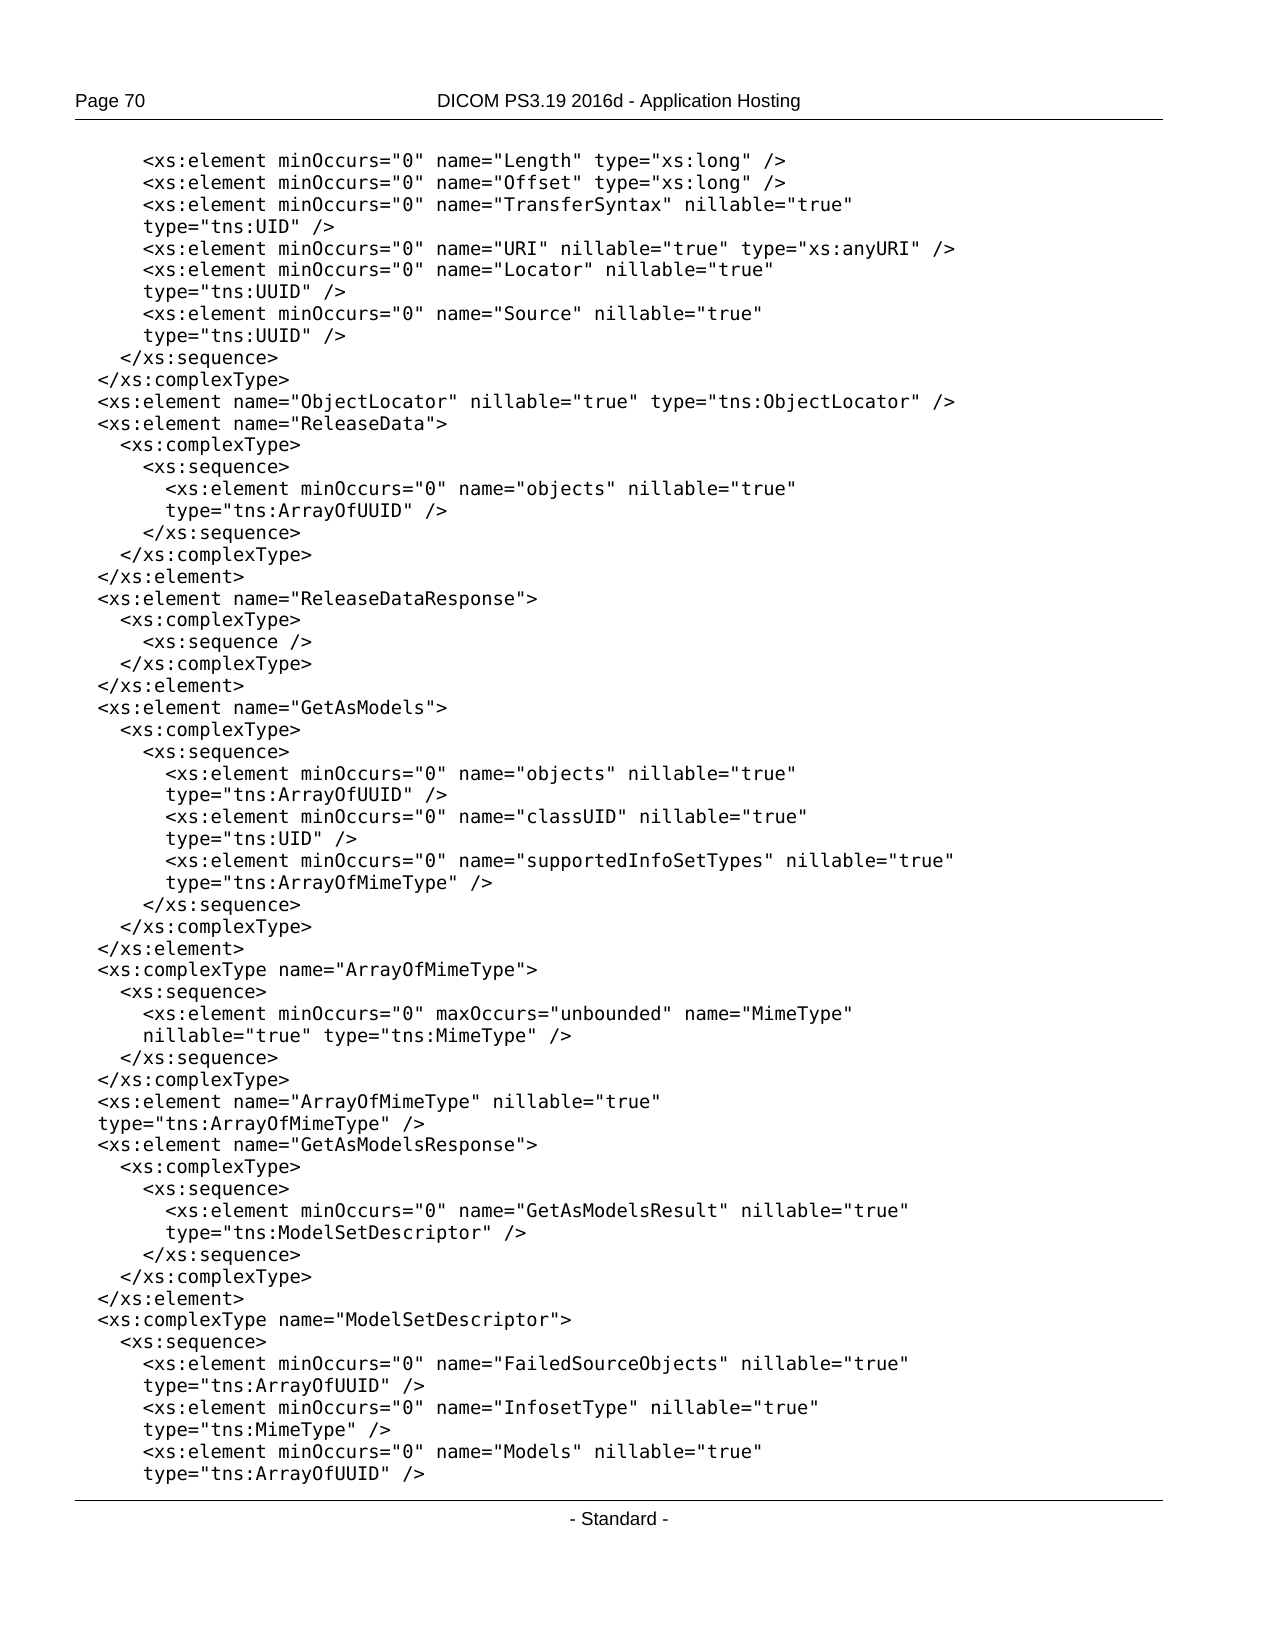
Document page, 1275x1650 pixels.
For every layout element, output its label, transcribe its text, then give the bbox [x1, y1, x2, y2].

text <xs:element minOccurs="0" name="Length" type="xs:long" /> <xs:element minOccurs="0" name="Offset" type="xs:long" /> <xs:element minOccurs="0" name="TransferSyntax" nillable="true" type="tns:UID" /> <xs:element minOccurs="0" name="URI" nillable="true" type="xs:anyURI" /> <xs:element minOccurs="0" name="Locator" nillable="true" type="tns:UUID" /> <xs:element minOccurs="0" name="Source" nillable="true" type="tns:UUID" /> </xs:sequence> </xs:complexType> <xs:element name="ObjectLocator" nillable="true" type="tns:ObjectLocator" /> <xs:element name="ReleaseData"> <xs:complexType> <xs:sequence> <xs:element minOccurs="0" name="objects" nillable="true" type="tns:ArrayOfUUID" /> </xs:sequence> </xs:complexType> </xs:element> <xs:element name="ReleaseDataResponse"> <xs:complexType> <xs:sequence /> </xs:complexType> </xs:element> <xs:element name="GetAsModels"> <xs:complexType> <xs:sequence> <xs:element minOccurs="0" name="objects" nillable="true" type="tns:ArrayOfUUID" /> <xs:element minOccurs="0" name="classUID" nillable="true" type="tns:UID" /> <xs:element minOccurs="0" name="supportedInfoSetTypes" nillable="true" type="tns:ArrayOfMimeType" /> </xs:sequence> </xs:complexType> </xs:element> <xs:complexType name="ArrayOfMimeType"> <xs:sequence> <xs:element minOccurs="0" maxOccurs="unbounded" name="MimeType" nillable="true" type="tns:MimeType" /> </xs:sequence> </xs:complexType> <xs:element name="ArrayOfMimeType" nillable="true" type="tns:ArrayOfMimeType" /> <xs:element name="GetAsModelsResponse"> <xs:complexType> <xs:sequence> <xs:element minOccurs="0" name="GetAsModelsResult" nillable="true" type="tns:ModelSetDescriptor" /> </xs:sequence> </xs:complexType> </xs:element> <xs:complexType name="ModelSetDescriptor"> <xs:sequence> <xs:element minOccurs="0" name="FailedSourceObjects" nillable="true" type="tns:ArrayOfUUID" /> <xs:element minOccurs="0" name="InfosetType" nillable="true" type="tns:MimeType" /> <xs:element minOccurs="0" name="Models" nillable="true" type="tns:ArrayOfUUID" /> [75, 150, 1162, 1484]
